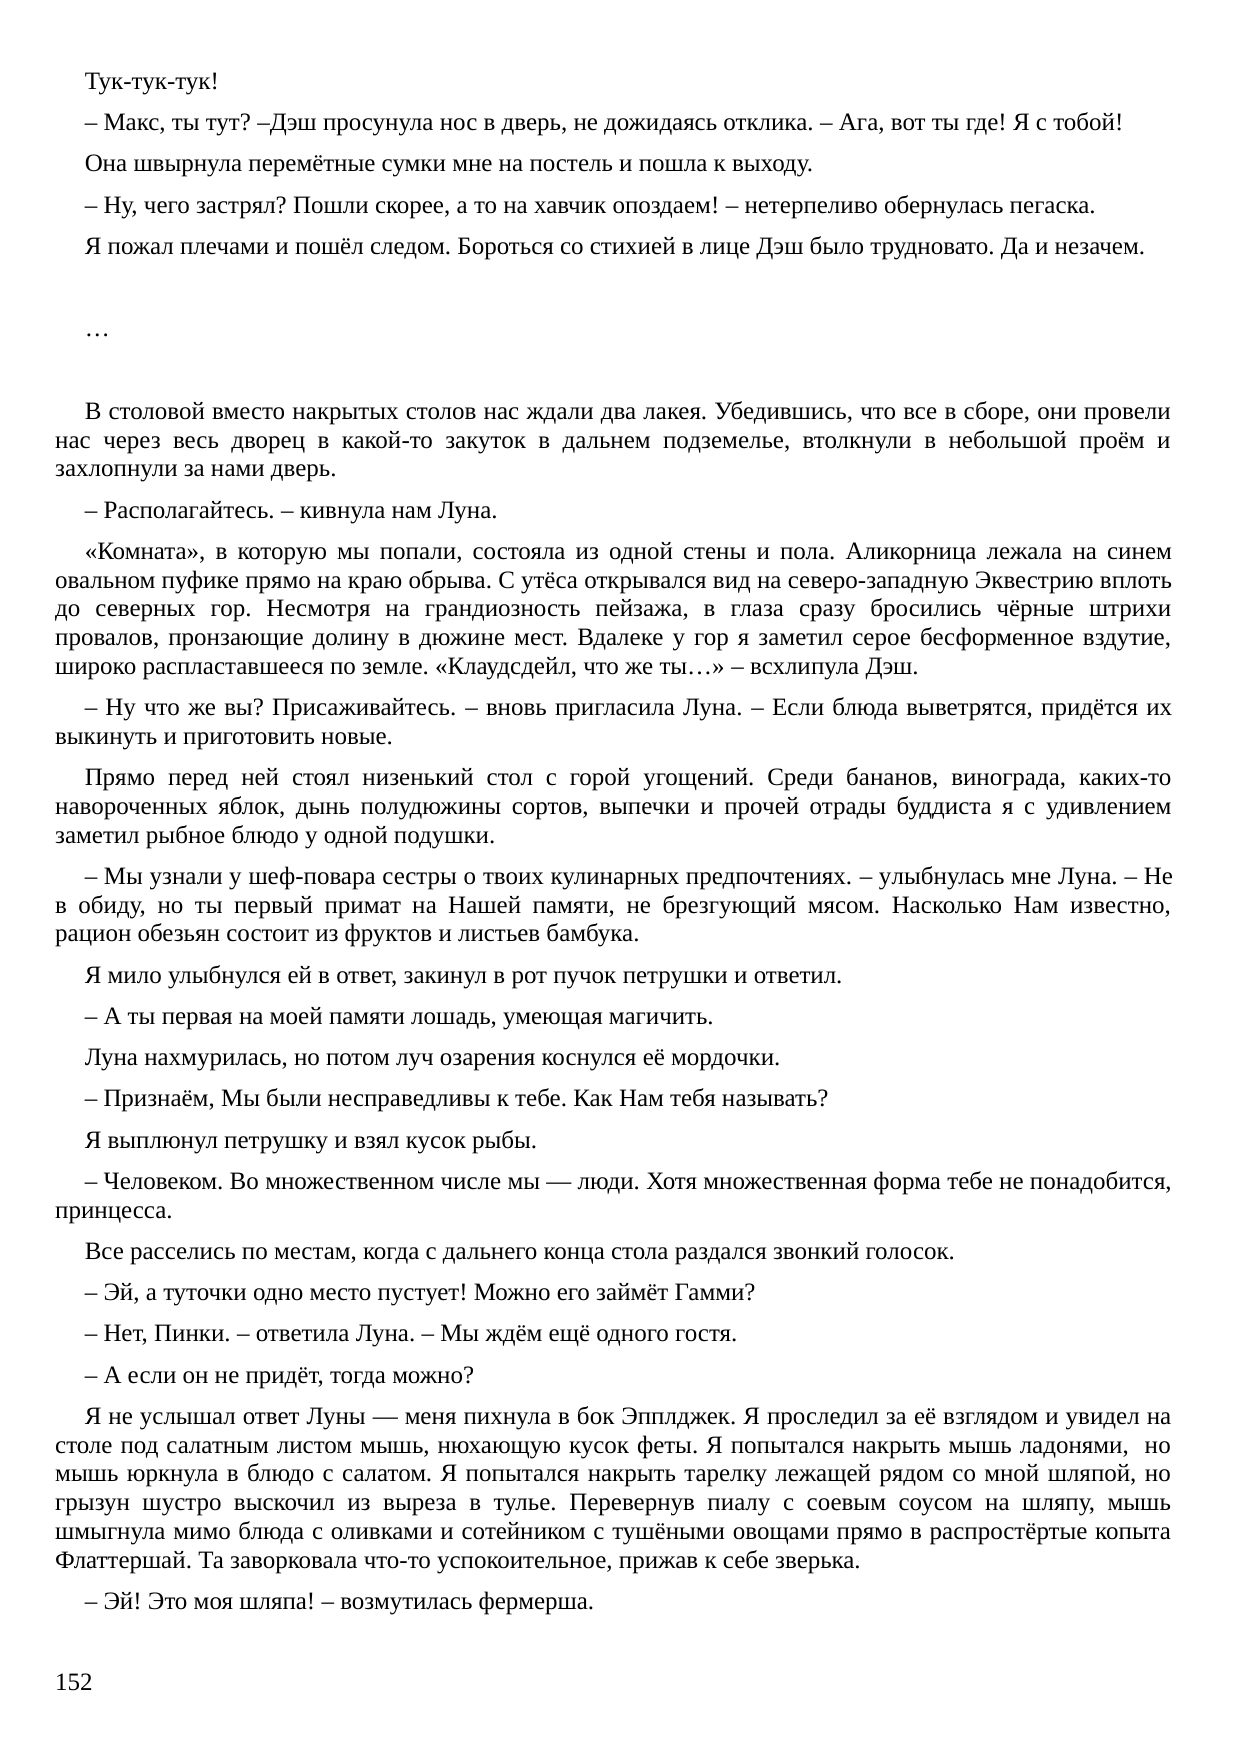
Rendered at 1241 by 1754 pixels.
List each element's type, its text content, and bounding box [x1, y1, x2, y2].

text – Нет, Пинки. – ответила Луна. – Мы ждём ещё одного гостя. [55, 1318, 1173, 1347]
text – А ты первая на моей памяти лошадь, умеющая магичить. [55, 1001, 1173, 1030]
text Луна нахмурилась, но потом луч озарения коснулся её мордочки. [55, 1042, 1173, 1071]
text Я не услышал ответ Луны — меня пихнула в бок Эпплджек. Я проследил за её взглядом и увидел на столе под салатным листом мышь, нюхающую кусок феты. Я попытался накрыть мышь ладонями, но мышь юркнула в блюдо с салатом. Я попытался накрыть тарелку лежащей рядом со мной шляпой, но грызун шустро выскочил из выреза в тулье. Перевернув пиалу с соевым соусом на шляпу, мышь шмыгнула мимо блюда с оливками и сотейником с тушёными овощами прямо в распростёртые копыта Флаттершай. Та заворковала что-то успокоительное, прижав к себе зверька. [55, 1401, 1173, 1573]
text – Признаём, Мы были несправедливы к тебе. Как Нам тебя называть? [55, 1083, 1173, 1112]
text – Мы узнали у шеф-повара сестры о твоих кулинарных предпочтениях. – улыбнулась мне Луна. – Не в обиду, но ты первый примат на Нашей памяти, не брезгующий мясом. Насколько Нам известно, рацион обезьян состоит из фруктов и листьев бамбука. [55, 861, 1173, 947]
text Тук-тук-тук! [55, 66, 1173, 95]
text «Комната», в которую мы попали, состояла из одной стены и пола. Аликорница лежала на синем овальном пуфике прямо на краю обрыва. С утёса открывался вид на северо-западную Эквестрию вплоть до северных гор. Несмотря на грандиозность пейзажа, в глаза сразу бросились чёрные штрихи провалов, пронзающие долину в дюжине мест. Вдалеке у гор я заметил серое бесформенное вздутие, широко распластавшееся по земле. «Клаудсдейл, что же ты…» – всхлипула Дэш. [55, 536, 1173, 680]
text – Человеком. Во множественном числе мы — люди. Хотя множественная форма тебе не понадобится, принцесса. [55, 1166, 1173, 1223]
text Я выплюнул петрушку и взял кусок рыбы. [55, 1125, 1173, 1153]
text – Ну что же вы? Присаживайтесь. – вновь пригласила Луна. – Если блюда выветрятся, придётся их выкинуть и приготовить новые. [55, 692, 1173, 750]
text Она швырнула перемётные сумки мне на постель и пошла к выходу. [55, 148, 1173, 177]
text В столовой вместо накрытых столов нас ждали два лакея. Убедившись, что все в сборе, они провели нас через весь дворец в какой-то закуток в дальнем подземелье, втолкнули в небольшой проём и захлопнули за нами дверь. [55, 396, 1173, 482]
text – Эй, а туточки одно место пустует! Можно его займёт Гамми? [55, 1277, 1173, 1306]
text – Ну, чего застрял? Пошли скорее, а то на хавчик опоздаем! – нетерпеливо обернулась пегаска. [55, 190, 1173, 218]
text Все расселись по местам, когда с дальнего конца стола раздался звонкий голосок. [55, 1236, 1173, 1265]
text – Эй! Это моя шляпа! – возмутилась фермерша. [55, 1586, 1173, 1615]
text … [55, 313, 1173, 342]
text – А если он не придёт, тогда можно? [55, 1360, 1173, 1388]
text Я пожал плечами и пошёл следом. Бороться со стихией в лице Дэш было трудновато. Да и незачем. [55, 231, 1173, 260]
text – Располагайтесь. – кивнула нам Луна. [55, 495, 1173, 523]
text Я мило улыбнулся ей в ответ, закинул в рот пучок петрушки и ответил. [55, 960, 1173, 988]
text Прямо перед ней стоял низенький стол с горой угощений. Среди бананов, винограда, каких-то навороченных яблок, дынь полудюжины сортов, выпечки и прочей отрады буддиста я с удивлением заметил рыбное блюдо у одной подушки. [55, 762, 1173, 848]
text – Макс, ты тут? –Дэш просунула нос в дверь, не дожидаясь отклика. – Ага, вот ты где! Я с тобой! [55, 107, 1173, 136]
